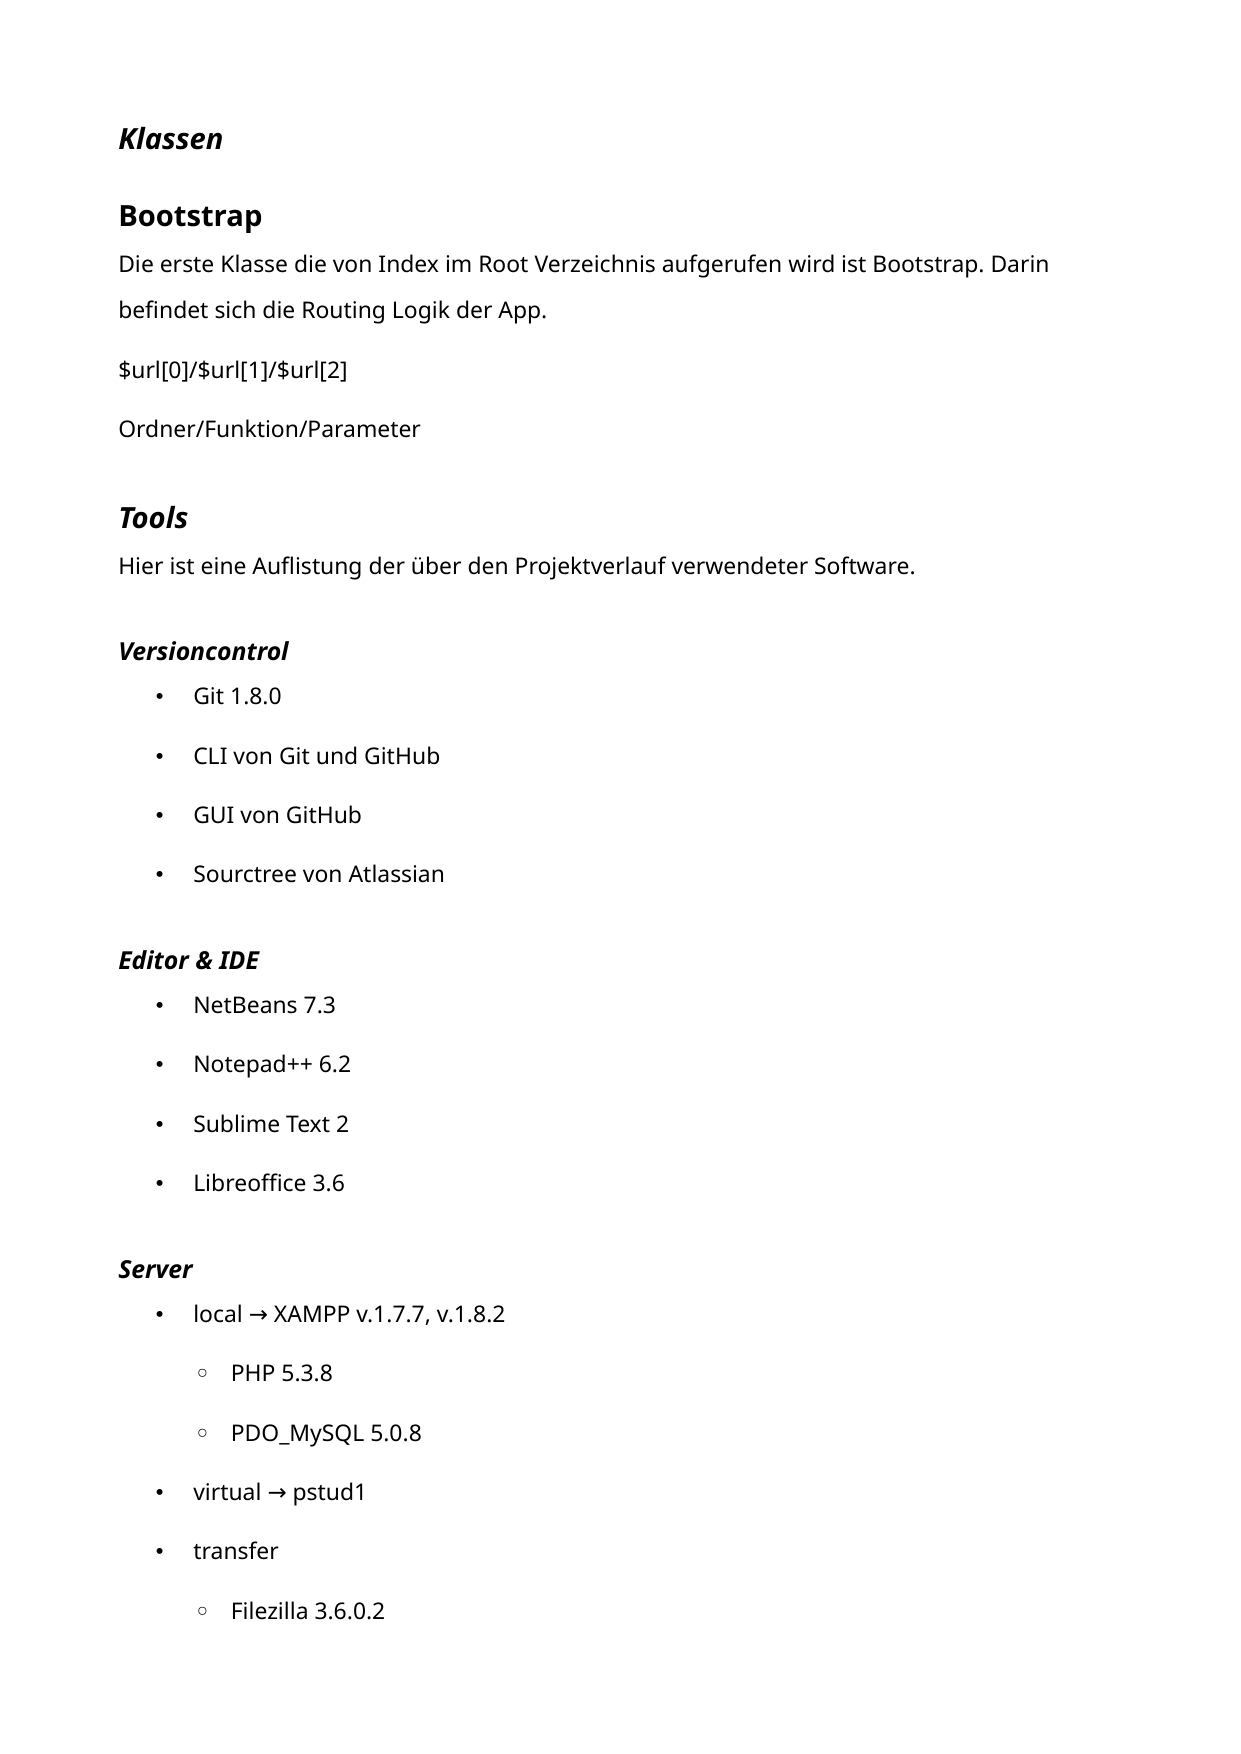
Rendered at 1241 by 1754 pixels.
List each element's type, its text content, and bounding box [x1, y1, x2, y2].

subtitle Klassen [118, 118, 1122, 158]
subtitle Editor & IDE [118, 943, 1122, 977]
list GUI von GitHub [156, 799, 1122, 830]
subtitle Bootstrap [118, 195, 1122, 235]
subtitle Versioncontrol [118, 634, 1122, 668]
list Sourctree von Atlassian [156, 858, 1122, 890]
list Notepad++ 6.2 [156, 1048, 1122, 1080]
list Libreoffice 3.6 [156, 1167, 1122, 1198]
list virtual → pstud1 [156, 1476, 1122, 1507]
text Die erste Klasse die von Index im Root Verzeichnis aufgerufen wird ist Bootstrap. Darin befindet sich die Routing Logik der App. [118, 247, 1122, 326]
list Sublime Text 2 [156, 1108, 1122, 1139]
list NetBeans 7.3 [156, 989, 1122, 1020]
subtitle Server [118, 1252, 1122, 1285]
list Filezilla 3.6.0.2 [193, 1595, 1122, 1626]
list transfer [156, 1535, 1122, 1567]
text Ordner/Funktion/Parameter [118, 413, 1122, 444]
list local → XAMPP v.1.7.7, v.1.8.2 [156, 1298, 1122, 1329]
list Git 1.8.0 [156, 680, 1122, 712]
list CLI von Git und GitHub [156, 740, 1122, 771]
list PDO_MySQL 5.0.8 [193, 1417, 1122, 1448]
subtitle Tools [118, 497, 1122, 537]
text Hier ist eine Auflistung der über den Projektverlauf verwendeter Software. [118, 550, 1122, 581]
text $url[0]/$url[1]/$url[2] [118, 354, 1122, 385]
list PHP 5.3.8 [193, 1357, 1122, 1388]
